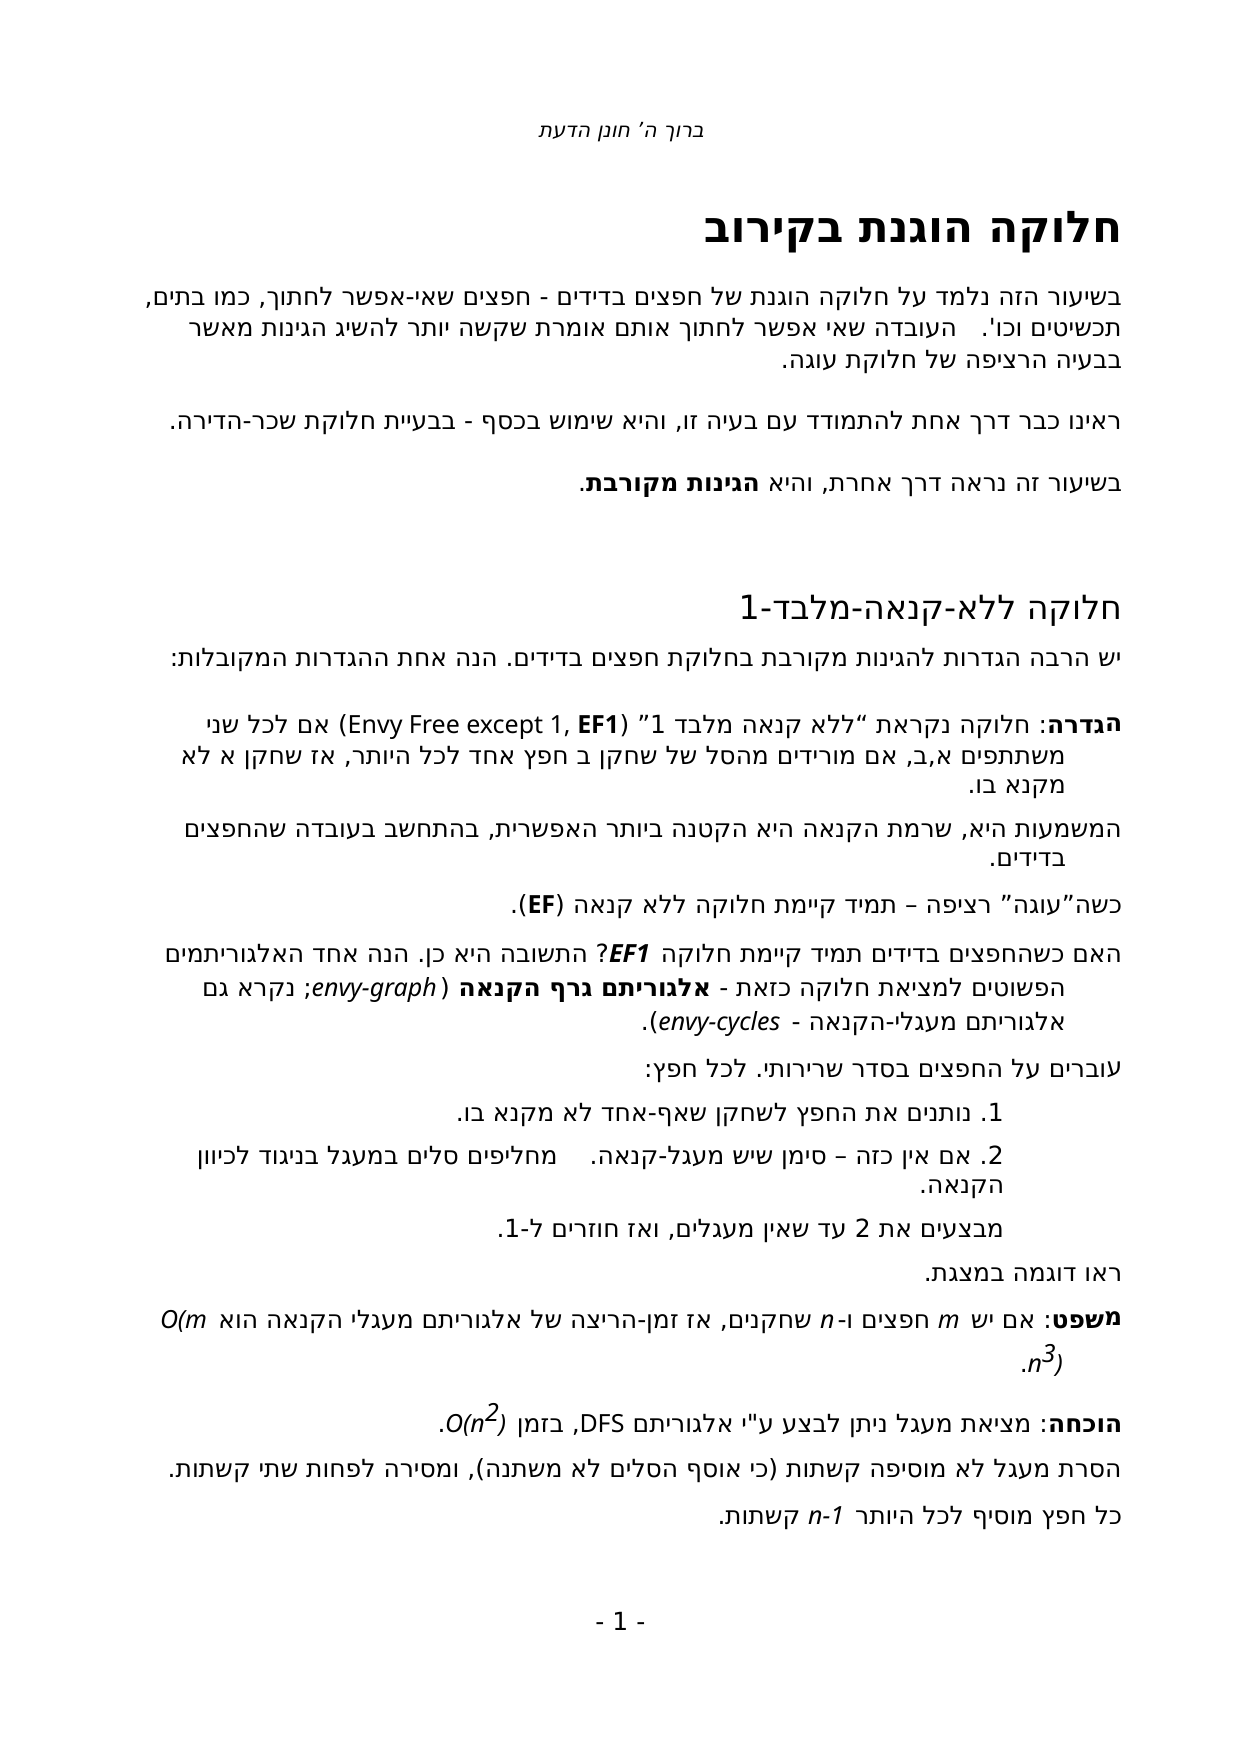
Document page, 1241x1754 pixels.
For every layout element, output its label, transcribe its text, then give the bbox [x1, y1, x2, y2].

text הסרת מעגל לא מוסיפה קשתות (כי אוסף הסלים לא משתנה), ומסירה לפחות שתי קשתות. [118, 1454, 1122, 1483]
text האם כשהחפצים בדידים תמיד קיימת חלוקה EF1? התשובה היא כן. הנה אחד האלגוריתמים הפשוטים למציאת חלוקה כזאת - אלגוריתם גרף הקנאה (envy-graph; נקרא גם אלגוריתם מעגלי-הקנאה - envy-cycles). [118, 935, 1122, 1037]
text הגדרה: חלוקה נקראת “ללא קנאה מלבד 1” (Envy Free except 1, EF1) אם לכל שני משתתפים א,ב, אם מורידים מהסל של שחקן ב חפץ אחד לכל היותר, אז שחקן א לא מקנא בו. [118, 707, 1122, 799]
subtitle חלוקה הוגנת בקירוב [118, 201, 1122, 252]
text כשה”עוגה” רציפה – תמיד קיימת חלוקה ללא קנאה (EF). [118, 887, 1122, 921]
text מבצעים את 2 עד שאין מעגלים, ואז חוזרים ל-1. [118, 1214, 1004, 1243]
text כל חפץ מוסיף לכל היותר n-1 קשתות. [118, 1497, 1122, 1531]
text בשיעור הזה נלמד על חלוקה הוגנת של חפצים בדידים - חפצים שאי-אפשר לחתוך, כמו בתים, תכשיטים וכו'. העובדה שאי אפשר לחתוך אותם אומרת שקשה יותר להשיג הגינות מאשר בבעיה הרציפה של חלוקת עוגה. [118, 282, 1122, 377]
text 1. נותנים את החפץ לשחקן שאף-אחד לא מקנא בו. [118, 1098, 1004, 1127]
text ראו דוגמה במצגת. [118, 1258, 1122, 1287]
text ראינו כבר דרך אחת להתמודד עם בעיה זו, והיא שימוש בכסף - בבעיית חלוקת שכר-הדירה. [118, 407, 1122, 438]
text משפט: אם יש m חפצים ו-n שחקנים, אז זמן-הריצה של אלגוריתם מעגלי הקנאה הוא O(m n3). [118, 1302, 1122, 1380]
subtitle חלוקה ללא-קנאה-מלבד-1 [118, 588, 1122, 630]
text המשמעות היא, שרמת הקנאה היא הקטנה ביותר האפשרית, בהתחשב בעובדה שהחפצים בדידים. [118, 814, 1122, 872]
text עוברים על החפצים בסדר שרירותי. לכל חפץ: [118, 1052, 1122, 1083]
text 2. אם אין כזה – סימן שיש מעגל-קנאה. מחליפים סלים במעגל בניגוד לכיוון הקנאה. [118, 1141, 1004, 1200]
text הוכחה: מציאת מעגל ניתן לבצע ע"י אלגוריתם DFS, בזמן O(n2). [118, 1395, 1122, 1439]
text בשיעור זה נראה דרך אחרת, והיא הגינות מקורבת. [118, 468, 1122, 499]
text יש הרבה הגדרות להגינות מקורבת בחלוקת חפצים בדידים. הנה אחת ההגדרות המקובלות: [118, 643, 1122, 672]
